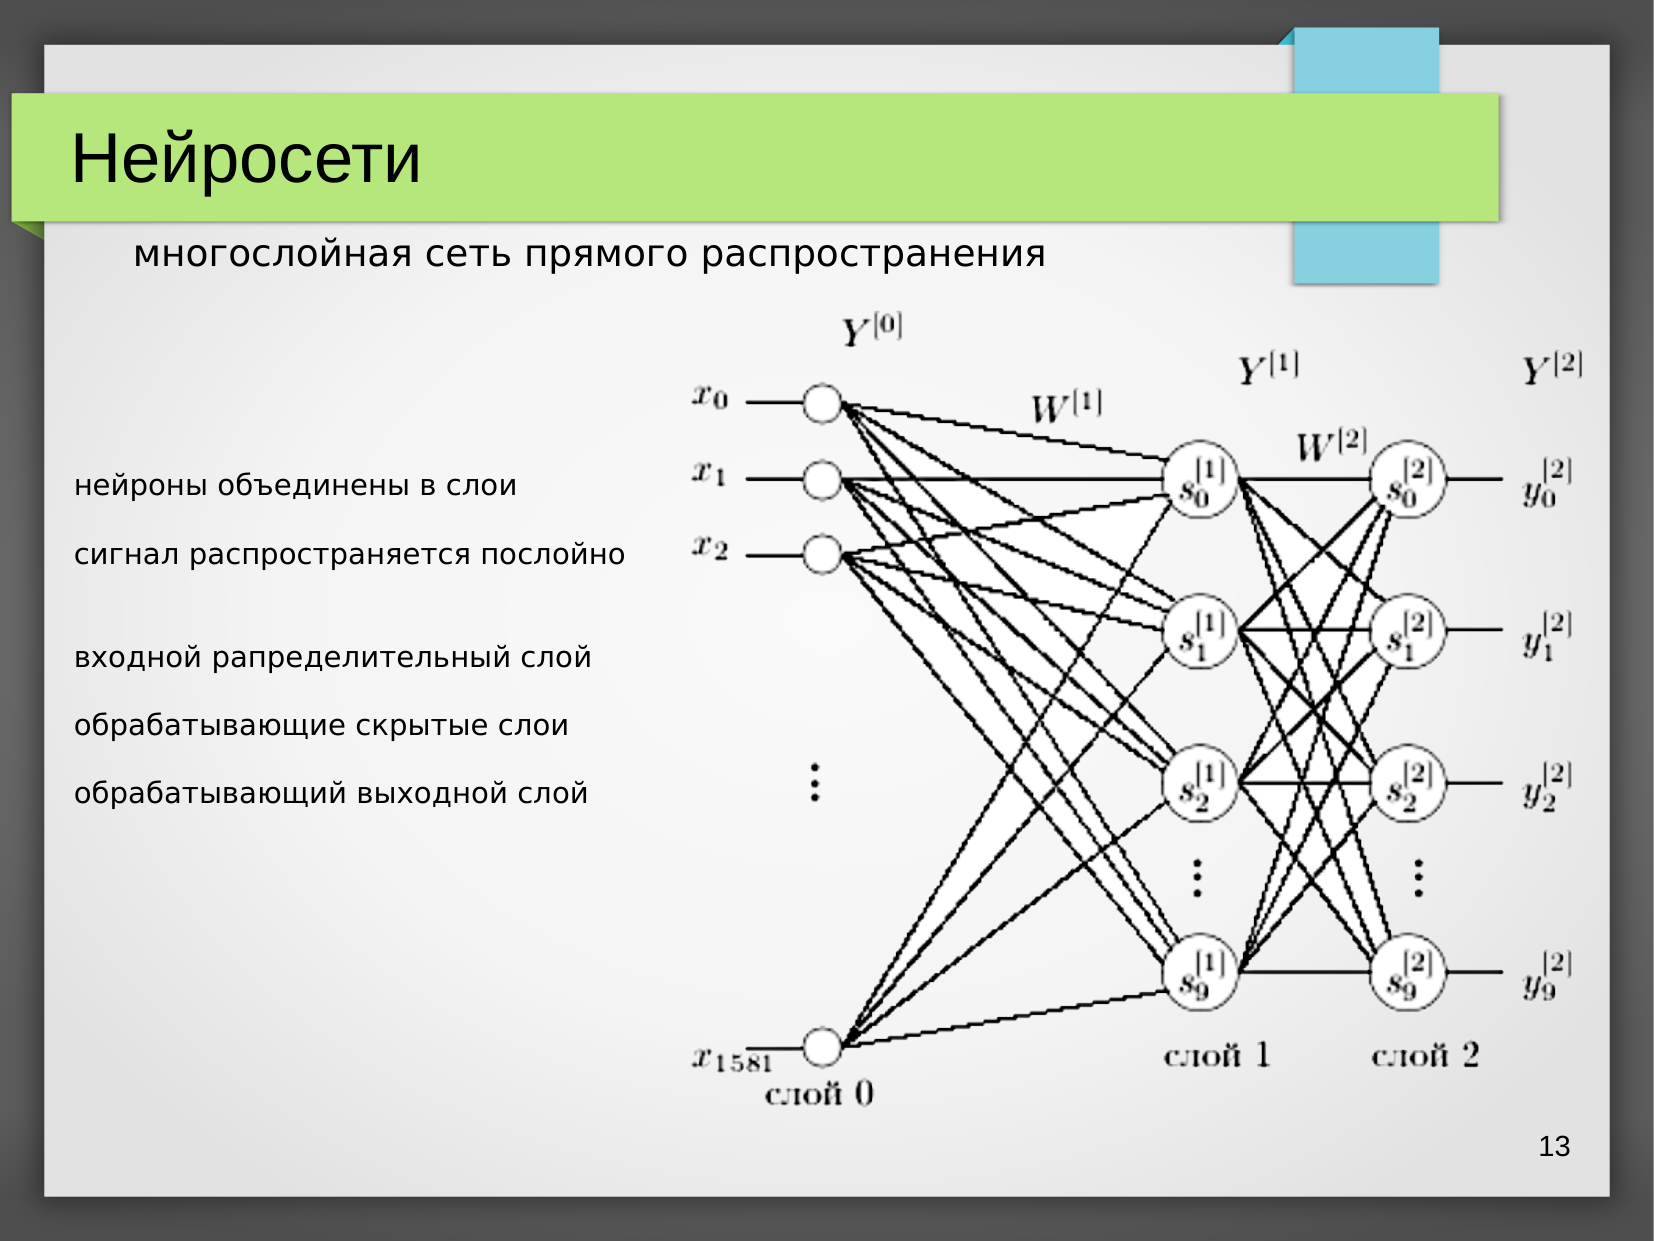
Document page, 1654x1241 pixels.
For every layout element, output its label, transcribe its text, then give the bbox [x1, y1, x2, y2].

title Нейросети [70, 118, 1205, 199]
picture [0, 0, 1654, 1241]
text_box многослойная сеть прямого распространения [118, 224, 1087, 295]
text_box нейроны объединены в слои сигнал распространяется послойно входной рапределительный слой обрабатывающие скрытые слои обрабатывающий выходной слой [59, 461, 650, 922]
